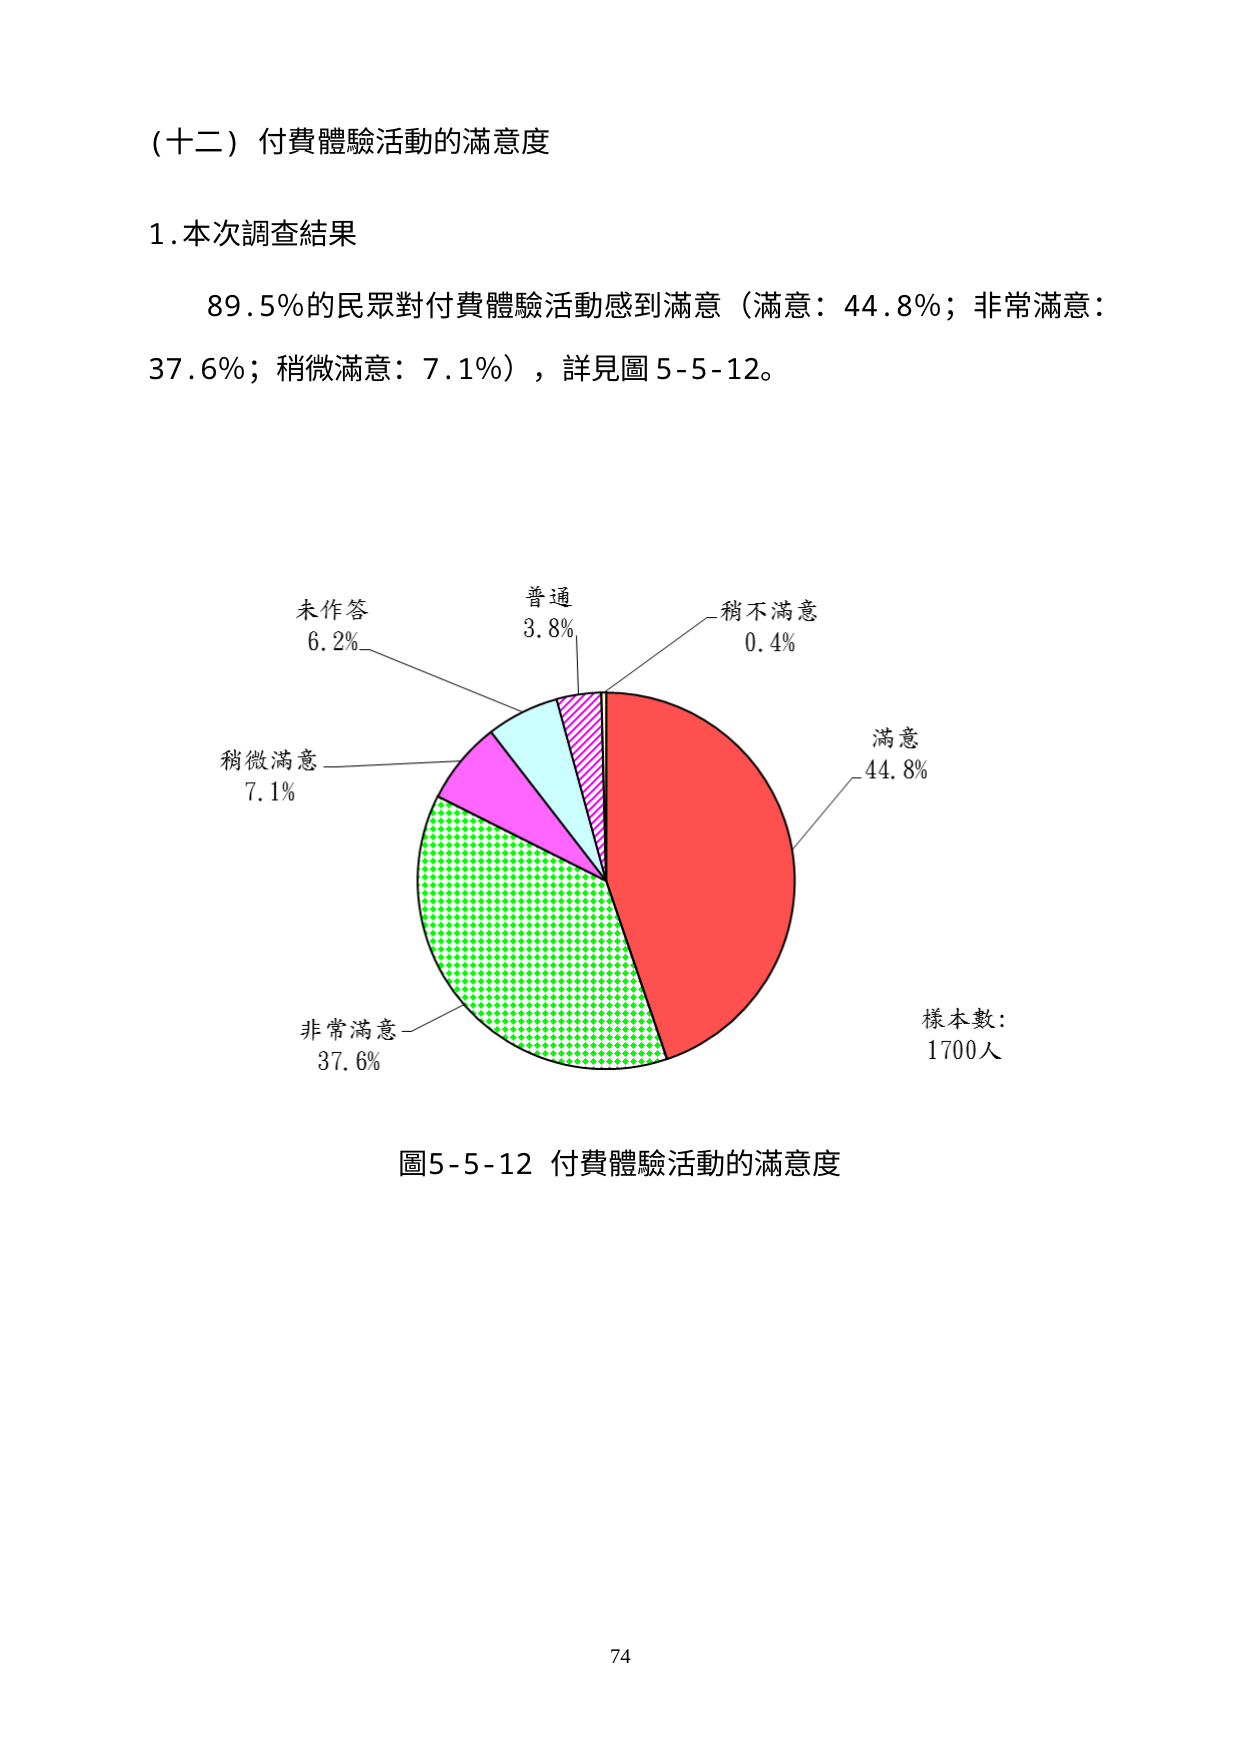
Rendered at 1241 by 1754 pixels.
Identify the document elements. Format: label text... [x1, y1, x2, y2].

picture [213, 561, 1027, 1081]
text 89.5％的民眾對付費體驗活動感到滿意（滿意：44.8％；非常滿意：37.6％；稍微滿意：7.1％），詳見圖5-5-12。 [148, 282, 1092, 388]
text 1.本次調查結果 [148, 211, 1092, 253]
text (十二) 付費體驗活動的滿意度 [148, 118, 1092, 161]
text 圖5-5-12 付費體驗活動的滿意度 [148, 1141, 1092, 1183]
